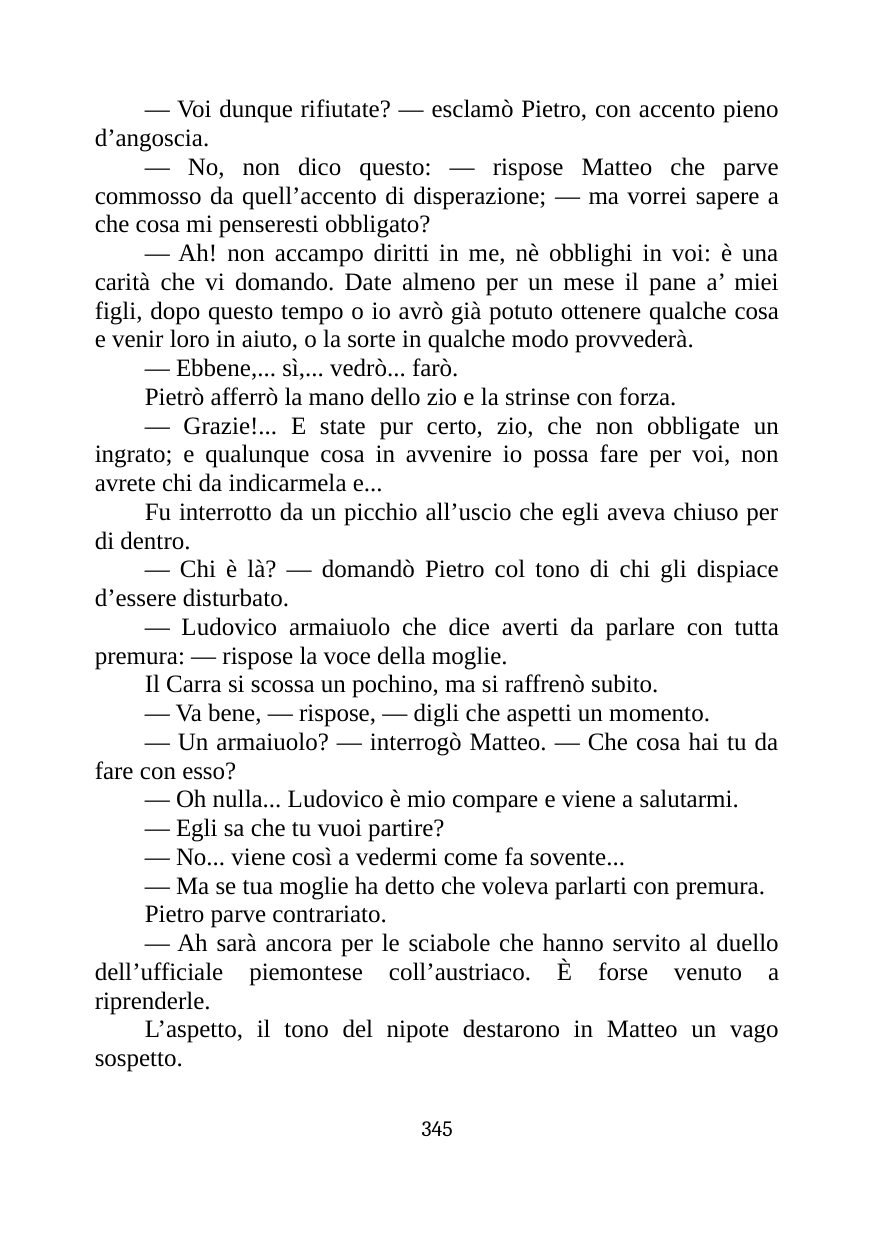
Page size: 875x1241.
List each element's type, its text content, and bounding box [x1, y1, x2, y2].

text — No... viene così a vedermi come fa sovente... [94, 842, 779, 871]
text Pietro parve contrariato. [94, 899, 779, 928]
text — Oh nulla... Ludovico è mio compare e viene a salutarmi. [94, 784, 779, 813]
text — Voi dunque rifiutate? — esclamò Pietro, con accento pieno d’angoscia. [94, 94, 779, 152]
text — Grazie!... E state pur certo, zio, che non obbligate un ingrato; e qualunque cosa in avvenire io possa fare per voi, non avrete chi da indicarmela e... [94, 411, 779, 497]
text Il Carra si scossa un pochino, ma si raffrenò subito. [94, 669, 779, 698]
text — Ma se tua moglie ha detto che voleva parlarti con premura. [94, 871, 779, 899]
text — Chi è là? — domandò Pietro col tono di chi gli dispiace d’essere disturbato. [94, 554, 779, 612]
text Fu interrotto da un picchio all’uscio che egli aveva chiuso per di dentro. [94, 497, 779, 554]
text — Ah! non accampo diritti in me, nè obblighi in voi: è una carità che vi domando. Date almeno per un mese il pane a’ miei figli, dopo questo tempo o io avrò già potuto ottenere qualche cosa e venir loro in aiuto, o la sorte in qualche modo provvederà. [94, 238, 779, 353]
text — Un armaiuolo? — interrogò Matteo. — Che cosa hai tu da fare con esso? [94, 727, 779, 784]
text — Ludovico armaiuolo che dice averti da parlare con tutta premura: — rispose la voce della moglie. [94, 612, 779, 669]
text — No, non dico questo: — rispose Matteo che parve commosso da quell’accento di disperazione; — ma vorrei sapere a che cosa mi penseresti obbligato? [94, 152, 779, 238]
text — Egli sa che tu vuoi partire? [94, 813, 779, 842]
text — Ah sarà ancora per le sciabole che hanno servito al duello dell’ufficiale piemontese coll’austriaco. È forse venuto a riprenderle. [94, 928, 779, 1014]
text — Va bene, — rispose, — digli che aspetti un momento. [94, 698, 779, 727]
text — Ebbene,... sì,... vedrò... farò. [94, 353, 779, 382]
text Pietrò afferrò la mano dello zio e la strinse con forza. [94, 382, 779, 411]
text L’aspetto, il tono del nipote destarono in Matteo un vago sospetto. [94, 1014, 779, 1072]
